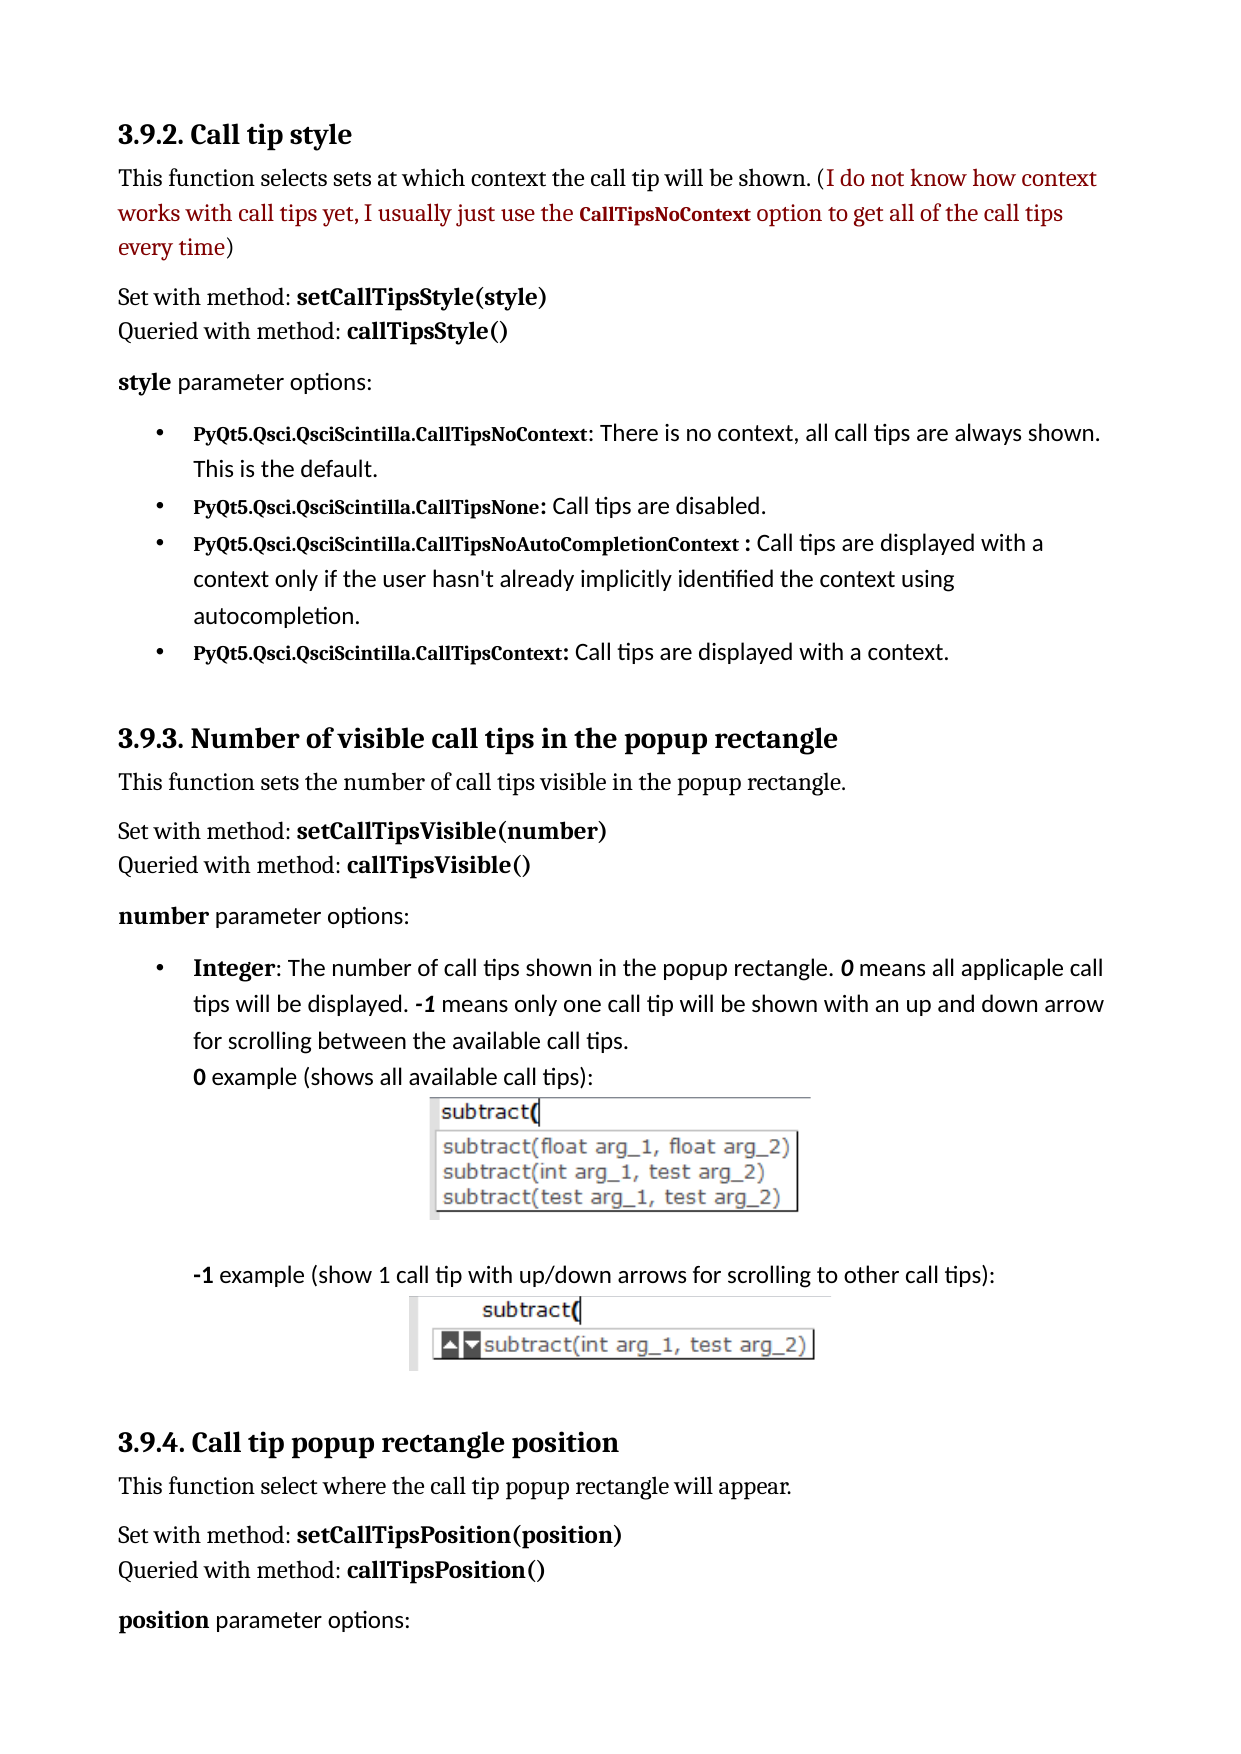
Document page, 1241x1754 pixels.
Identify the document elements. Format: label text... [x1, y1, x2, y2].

list -1 example (show 1 call tip with up/down arrows for scrolling to other call tips): [156, 1259, 1122, 1290]
text Set with method: setCallTipsStyle(style) Queried with method: callTipsStyle() [118, 282, 1122, 346]
list Integer: The number of call tips shown in the popup rectangle. 0 means all applicaple call tips will be displayed. -1 means only one call tip will be shown with an up and down arrow for scrolling between the available call tips. [156, 952, 1122, 1055]
text number parameter options: [118, 901, 1122, 931]
text This function sets the number of call tips visible in the popup rectangle. [118, 768, 1122, 797]
list PyQt5.Qsci.QsciScintilla.CallTipsNone: Call tips are disabled. [156, 490, 1122, 521]
text This function select where the call tip popup rectangle will appear. [118, 1472, 1122, 1501]
list PyQt5.Qsci.QsciScintilla.CallTipsContext: Call tips are displayed with a context. [156, 636, 1122, 667]
text position parameter options: [118, 1605, 1122, 1635]
subtitle 3.9.2. Call tip style [118, 118, 1122, 152]
list 0 example (shows all available call tips): [156, 1061, 1122, 1092]
subtitle 3.9.4. Call tip popup rectangle position [118, 1426, 1122, 1459]
text This function selects sets at which context the call tip will be shown. (I do not know how context works with call tips yet, I usually just use the CallTipsNoContext option to get all of the call tips every time) [118, 164, 1122, 262]
list PyQt5.Qsci.QsciScintilla.CallTipsNoContext: There is no context, all call tips are always shown. This is the default. [156, 417, 1122, 484]
picture [429, 1097, 811, 1220]
text Set with method: setCallTipsVisible(number) Queried with method: callTipsVisible() [118, 817, 1122, 880]
subtitle 3.9.3. Number of visible call tips in the popup rectangle [118, 722, 1122, 755]
picture [409, 1296, 832, 1371]
text Set with method: setCallTipsPosition(position) Queried with method: callTipsPosition() [118, 1521, 1122, 1584]
list PyQt5.Qsci.QsciScintilla.CallTipsNoAutoCompletionContext : Call tips are displayed with a context only if the user hasn't already implicitly identified the context using autocompletion. [156, 527, 1122, 630]
text style parameter options: [118, 366, 1122, 396]
